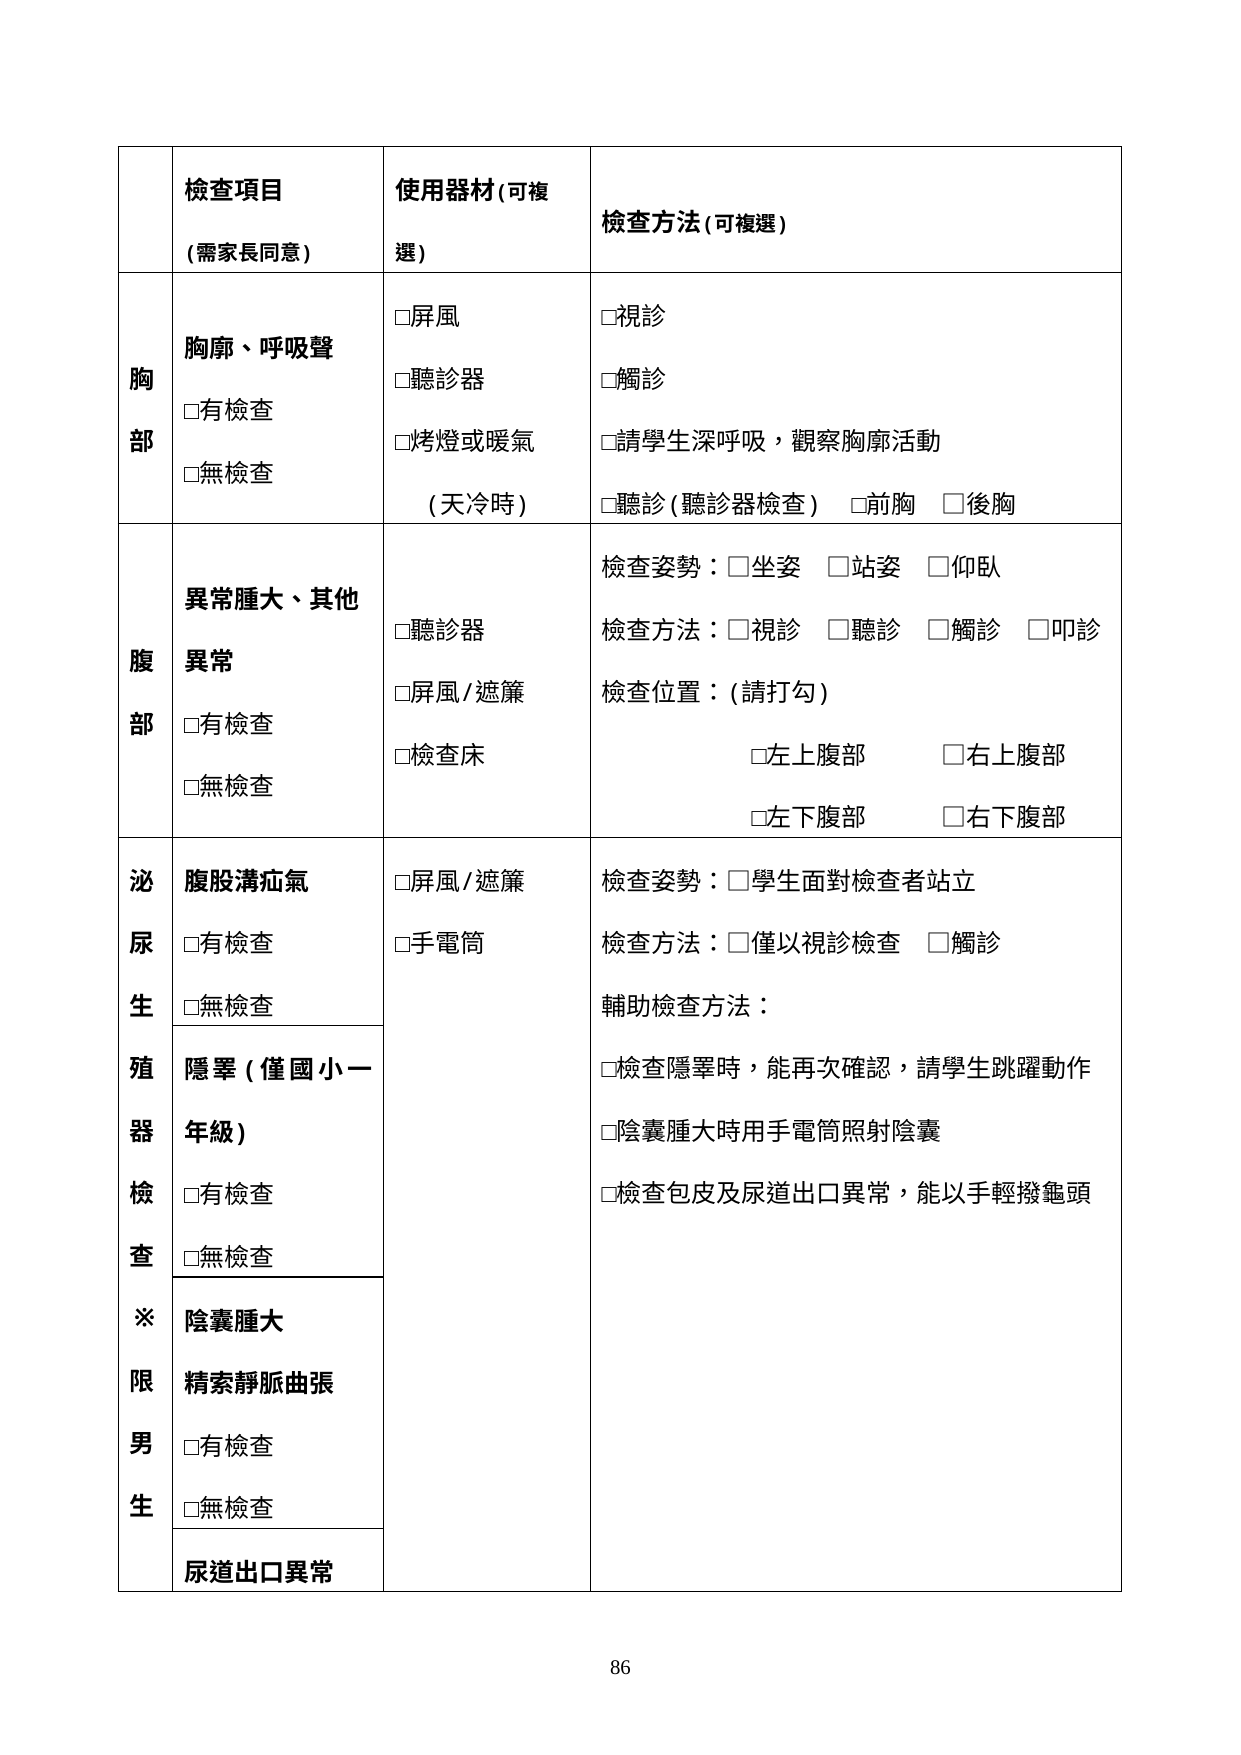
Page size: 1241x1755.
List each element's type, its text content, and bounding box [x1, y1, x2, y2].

table_header [119, 147, 172, 272]
table_header 檢查方法(可複選) [591, 147, 1121, 272]
table_cell 腹股溝疝氣 □有檢查 □無檢查 [173, 838, 383, 1025]
table_cell 異常腫大、其他異常 □有檢查 □無檢查 [173, 524, 383, 837]
table_cell 胸部 [119, 273, 172, 523]
table_cell 檢查姿勢：□坐姿 □站姿 □仰臥 檢查方法：□視診 □聽診 □觸診 □叩診 檢查位置：(請打勾) □左上腹部 □右上腹部 □左下腹部 □右下腹部 [591, 524, 1121, 837]
table_cell □屏風/遮簾 □手電筒 [384, 838, 590, 1591]
table_cell 尿道出口異常 [173, 1529, 383, 1591]
table_cell □視診 □觸診 □請學生深呼吸，觀察胸廓活動 □聽診(聽診器檢查) □前胸 □後胸 [591, 273, 1121, 523]
table_cell 泌尿生殖器檢查 ※ 限男生 [119, 838, 172, 1591]
table_cell 胸廓、呼吸聲 □有檢查 □無檢查 [173, 273, 383, 523]
table_cell 陰囊腫大 精索靜脈曲張 □有檢查 □無檢查 [173, 1278, 383, 1527]
table_cell 腹部 [119, 524, 172, 837]
table_header 使用器材(可複選) [384, 147, 590, 272]
table_cell 檢查姿勢：□學生面對檢查者站立 檢查方法：□僅以視診檢查 □觸診 輔助檢查方法： □檢查隱睪時，能再次確認，請學生跳躍動作 □陰囊腫大時用手電筒照射陰囊 □檢查包皮及尿道出口異常，能以手輕撥龜頭 [591, 838, 1121, 1591]
table_cell □屏風 □聽診器 □烤燈或暖氣 (天冷時) [384, 273, 590, 523]
table_header 檢查項目 (需家長同意) [173, 147, 383, 272]
table_cell □聽診器 □屏風/遮簾 □檢查床 [384, 524, 590, 837]
table_cell 隱睪(僅國小一年級) □有檢查 □無檢查 [173, 1026, 383, 1276]
